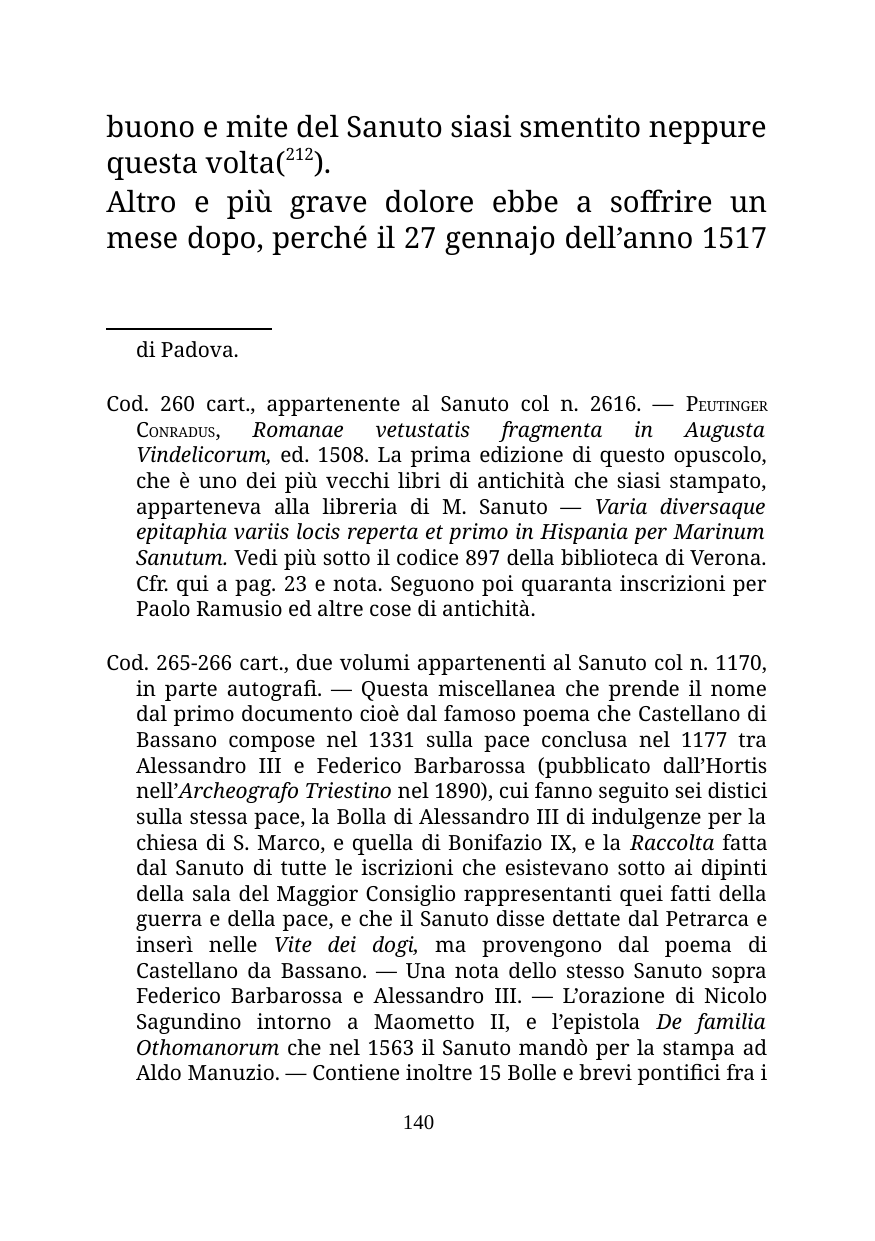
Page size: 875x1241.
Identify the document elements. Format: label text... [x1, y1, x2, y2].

text di Padova. [106, 335, 768, 364]
text Cod. 260 cart., appartenente al Sanuto col n. 2616. — Peutinger Conradus, Romanae vetustatis fragmenta in Augusta Vindelicorum, ed. 1508. La prima edizione di questo opuscolo, che è uno dei più vecchi libri di antichità che siasi stampato, apparteneva alla libreria di M. Sanuto — Varia diversaque epitaphia variis locis reperta et primo in Hispania per Marinum Sanutum. Vedi più sotto il codice 897 della biblioteca di Verona. Cfr. qui a pag. 23 e nota. Seguono poi quaranta inscrizioni per Paolo Ramusio ed altre cose di antichità. [106, 389, 768, 623]
text Altro e più grave dolore ebbe a soffrire un mese dopo, perché il 27 gennajo dell’anno 1517 [106, 182, 768, 257]
text buono e mite del Sanuto siasi smentito neppure questa volta(). [106, 106, 768, 182]
text Cod. 265-266 cart., due volumi appartenenti al Sanuto col n. 1170, in parte autografi. — Questa miscellanea che prende il nome dal primo documento cioè dal famoso poema che Castellano di Bassano compose nel 1331 sulla pace conclusa nel 1177 tra Alessandro III e Federico Barbarossa (pubblicato dall’Hortis nell’Archeografo Triestino nel 1890), cui fanno seguito sei distici sulla stessa pace, la Bolla di Alessandro III di indulgenze per la chiesa di S. Marco, e quella di Bonifazio IX, e la Raccolta fatta dal Sanuto di tutte le iscrizioni che esistevano sotto ai dipinti della sala del Maggior Consiglio rappresentanti quei fatti della guerra e della pace, e che il Sanuto disse dettate dal Petrarca e inserì nelle Vite dei dogi, ma provengono dal poema di Castellano da Bassano. — Una nota dello stesso Sanuto sopra Federico Barbarossa e Alessandro III. — L’orazione di Nicolo Sagundino intorno a Maometto II, e l’epistola De familia Othomanorum che nel 1563 il Sanuto mandò per la stampa ad Aldo Manuzio. — Contiene inoltre 15 Bolle e brevi pontifici fra i [106, 648, 768, 1087]
